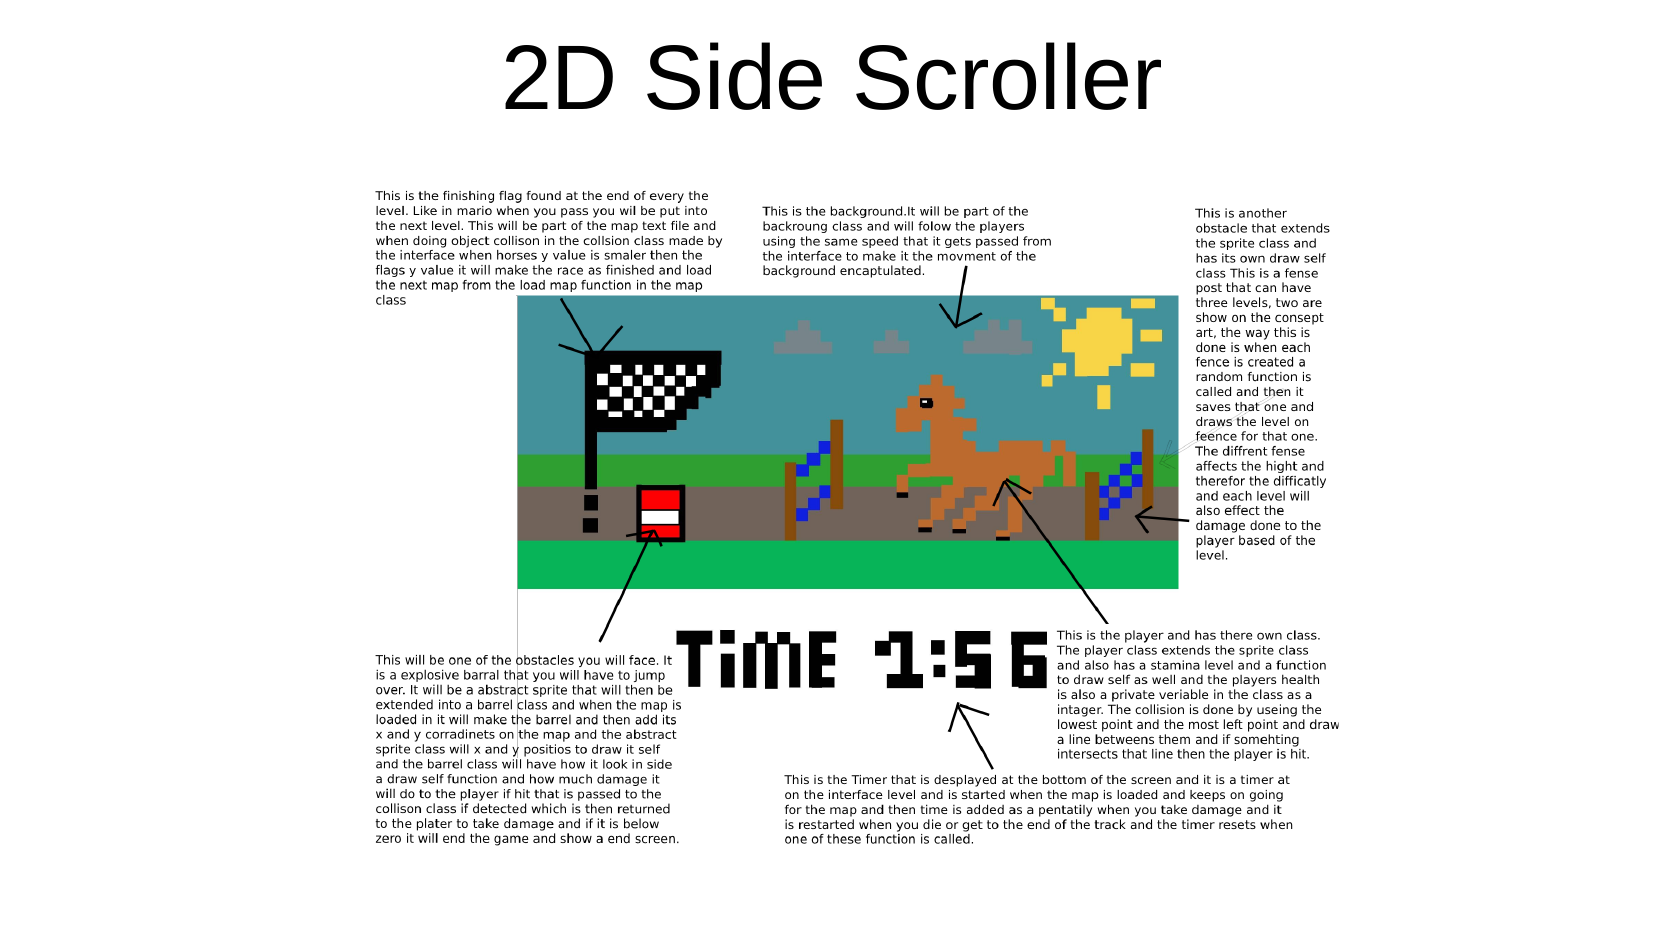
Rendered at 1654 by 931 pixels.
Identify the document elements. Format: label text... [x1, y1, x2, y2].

picture [354, 186, 1344, 886]
title 2D Side Scroller [88, 0, 1577, 156]
